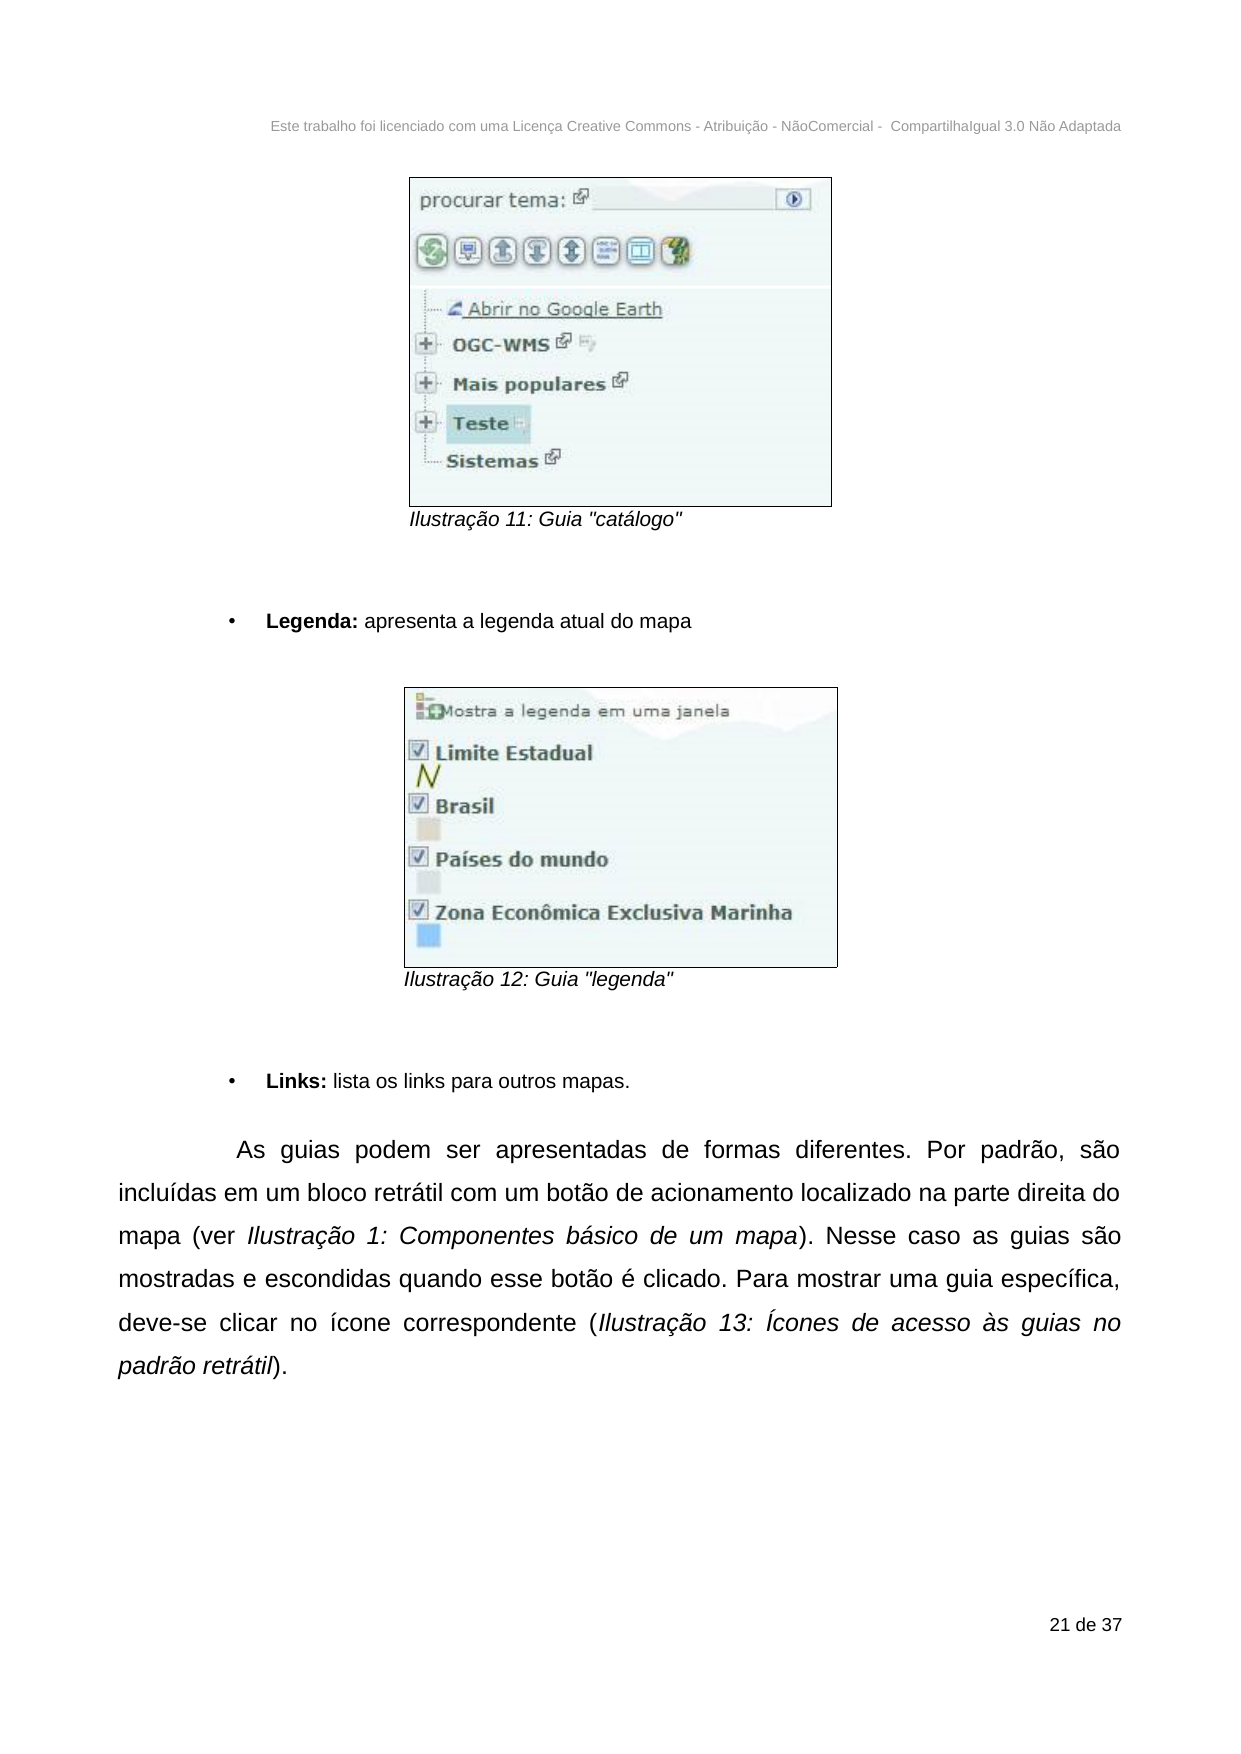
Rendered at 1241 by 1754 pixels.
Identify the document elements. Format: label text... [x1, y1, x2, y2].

list Ilustração 12: Guia "legenda" [404, 968, 837, 991]
list Links: lista os links para outros mapas. [228, 1069, 1122, 1093]
text As guias podem ser apresentadas de formas diferentes. Por padrão, são incluídas em um bloco retrátil com um botão de acionamento localizado na parte direita do mapa (ver Ilustração 1: Componentes básico de um mapa). Nesse caso as guias são mostradas e escondidas quando esse botão é clicado. Para mostrar uma guia específica, deve-se clicar no ícone correspondente (Ilustração 13: Ícones de acesso às guias no padrão retrátil). [118, 1135, 1122, 1379]
list Legenda: apresenta a legenda atual do mapa [228, 608, 1122, 633]
list Ilustração 11: Guia "catálogo" [409, 507, 831, 531]
picture [410, 178, 831, 506]
picture [405, 688, 837, 967]
